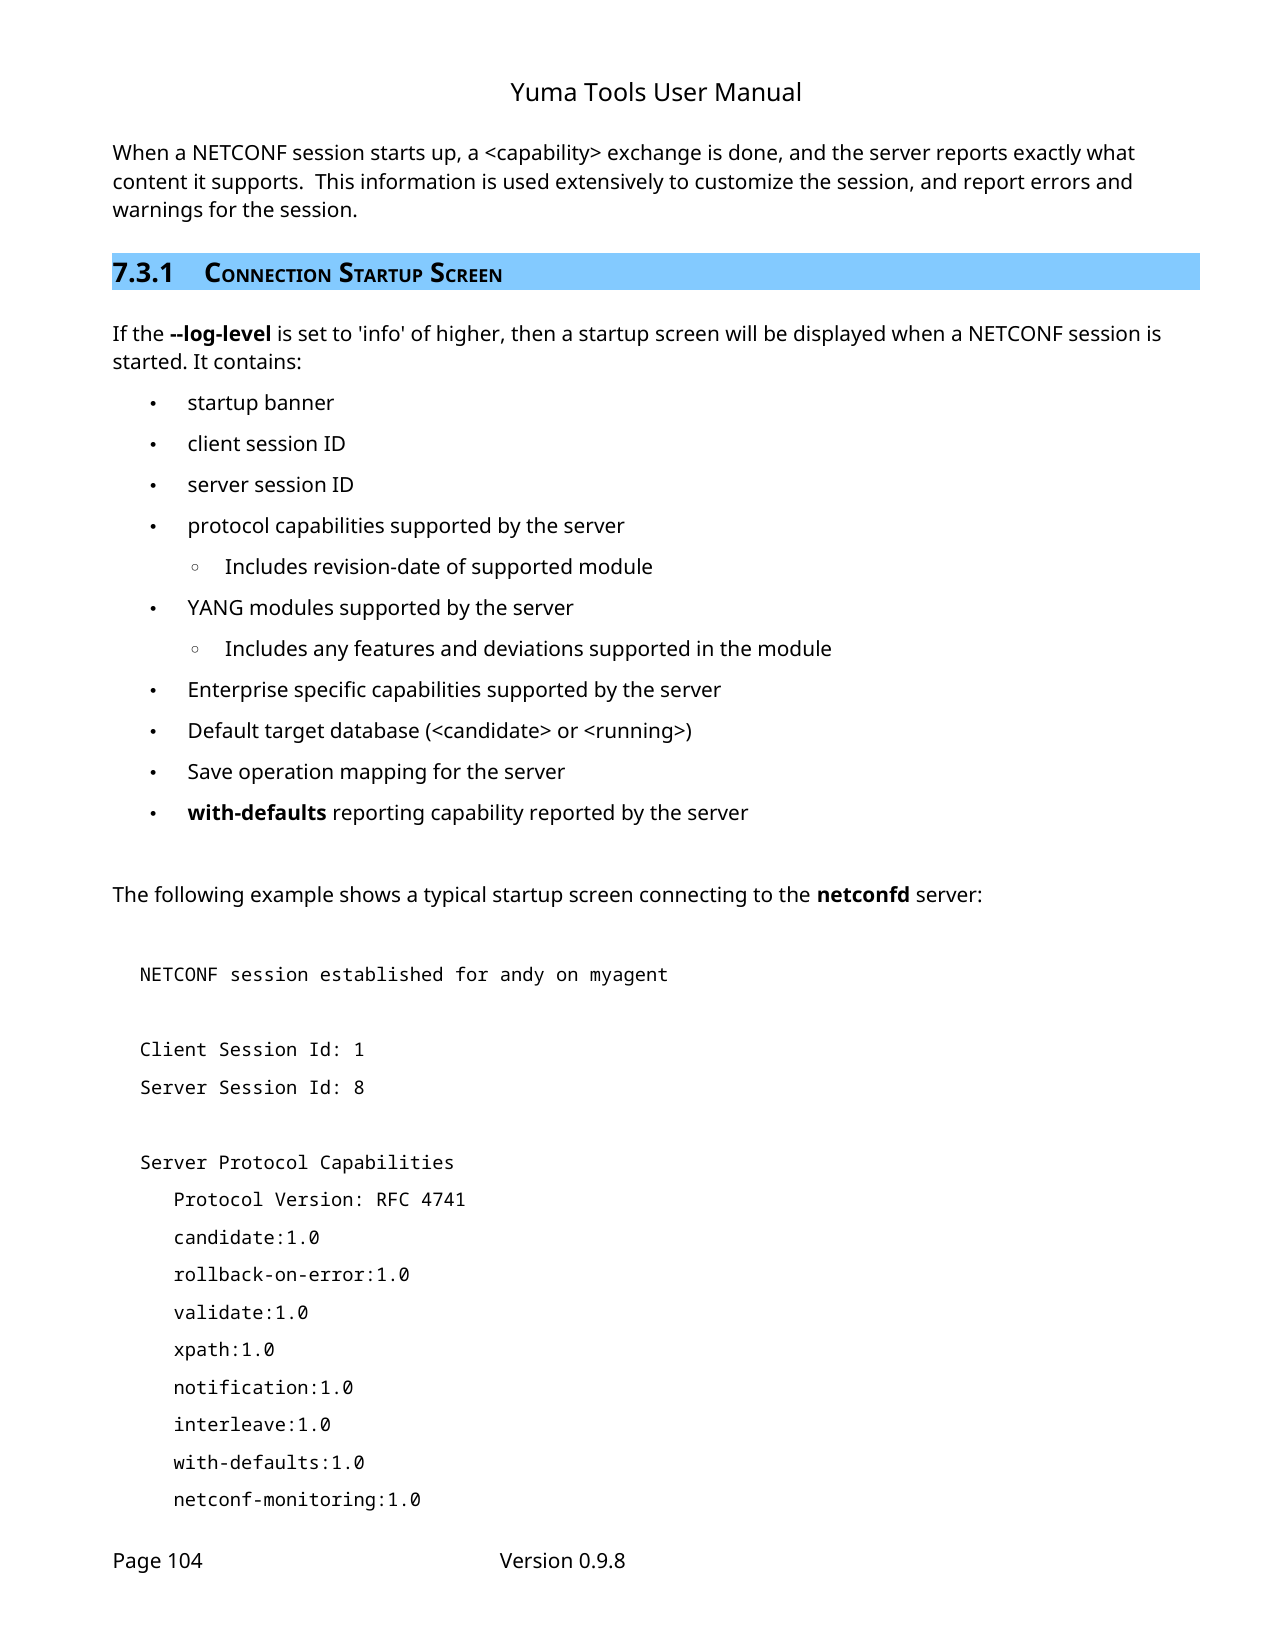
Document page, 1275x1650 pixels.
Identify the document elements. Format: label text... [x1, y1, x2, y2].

text notification:1.0 [139, 1374, 1200, 1399]
text The following example shows a typical startup screen connecting to the netconfd server: [112, 880, 1200, 908]
text xpath:1.0 [139, 1337, 1200, 1362]
list server session ID [150, 470, 1200, 499]
text Server Session Id: 8 [139, 1074, 1200, 1099]
text netconf-monitoring:1.0 [139, 1487, 1200, 1512]
text candidate:1.0 [139, 1224, 1200, 1249]
text Client Session Id: 1 [139, 1037, 1200, 1062]
list YANG modules supported by the server [150, 593, 1200, 622]
text When a NETCONF session starts up, a <capability> exchange is done, and the server reports exactly what content it supports. This information is used extensively to customize the session, and report errors and warnings for the session. [112, 138, 1200, 224]
list Includes any features and deviations supported in the module [187, 634, 1200, 662]
text NETCONF session established for andy on myagent [139, 962, 1200, 987]
text interleave:1.0 [139, 1412, 1200, 1437]
text with-defaults:1.0 [139, 1449, 1200, 1474]
list Enterprise specific capabilities supported by the server [150, 675, 1200, 703]
list Default target database (<candidate> or <running>) [150, 716, 1200, 744]
text If the --log-level is set to 'info' of higher, then a startup screen will be displayed when a NETCONF session is started. It contains: [112, 319, 1200, 376]
list protocol capabilities supported by the server [150, 511, 1200, 540]
text Server Protocol Capabilities [139, 1149, 1200, 1174]
list client session ID [150, 429, 1200, 458]
list Includes revision-date of supported module [187, 552, 1200, 581]
text rollback-on-error:1.0 [139, 1262, 1200, 1287]
list with-defaults reporting capability reported by the server [150, 798, 1200, 826]
list Save operation mapping for the server [150, 757, 1200, 785]
text Protocol Version: RFC 4741 [139, 1187, 1200, 1212]
text validate:1.0 [139, 1299, 1200, 1324]
list startup banner [150, 388, 1200, 417]
subtitle Connection Startup Screen [112, 253, 1200, 290]
